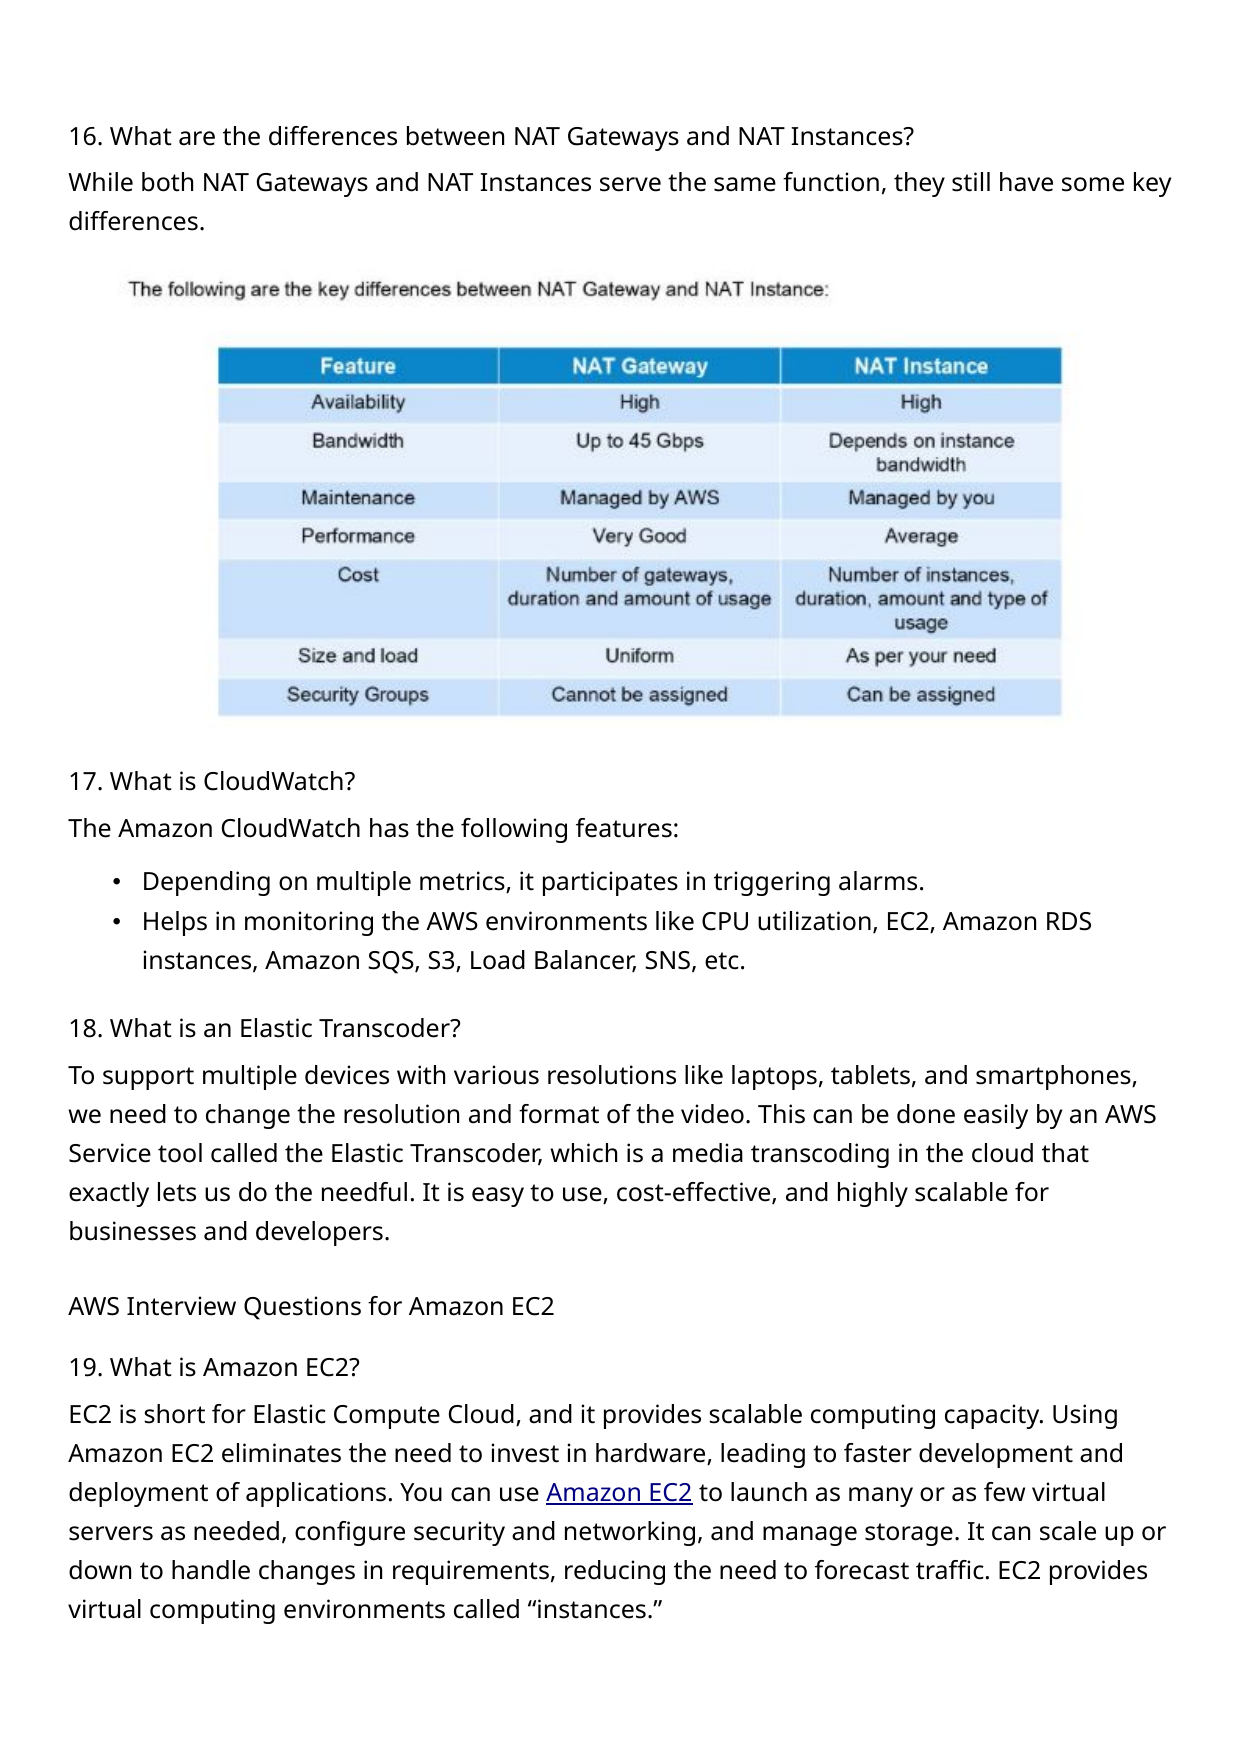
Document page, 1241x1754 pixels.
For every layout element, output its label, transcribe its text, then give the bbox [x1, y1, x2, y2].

subtitle AWS Interview Questions for Amazon EC2 [68, 1288, 1173, 1323]
text To support multiple devices with various resolutions like laptops, tablets, and smartphones, we need to change the resolution and format of the video. This can be done easily by an AWS Service tool called the Elastic Transcoder, which is a media transcoding in the cloud that exactly lets us do the needful. It is easy to use, cost-effective, and highly scalable for businesses and developers. [68, 1057, 1173, 1248]
list Depending on multiple metrics, it participates in triggering alarms. [112, 864, 1173, 898]
list Helps in monitoring the AWS environments like CPU utilization, EC2, Amazon RDS instances, Amazon SQS, S3, Load Balancer, SNS, etc. [112, 903, 1173, 976]
subtitle 19. What is Amazon EC2? [68, 1350, 1173, 1384]
text EC2 is short for Elastic Compute Cloud, and it provides scalable computing capacity. Using Amazon EC2 eliminates the need to invest in hardware, leading to faster development and deployment of applications. You can use Amazon EC2 to launch as many or as few virtual servers as needed, configure security and networking, and manage storage. It can scale up or down to handle changes in requirements, reducing the need to forecast traffic. EC2 provides virtual computing environments called “instances.” [68, 1396, 1173, 1626]
subtitle 18. What is an Elastic Transcoder? [68, 1011, 1173, 1045]
text The Amazon CloudWatch has the following features: [68, 810, 1173, 844]
subtitle 16. What are the differences between NAT Gateways and NAT Instances? [68, 118, 1173, 152]
subtitle 17. What is CloudWatch? [68, 764, 1173, 798]
text While both NAT Gateways and NAT Instances serve the same function, they still have some key differences. [68, 165, 1173, 238]
picture [106, 257, 1135, 730]
